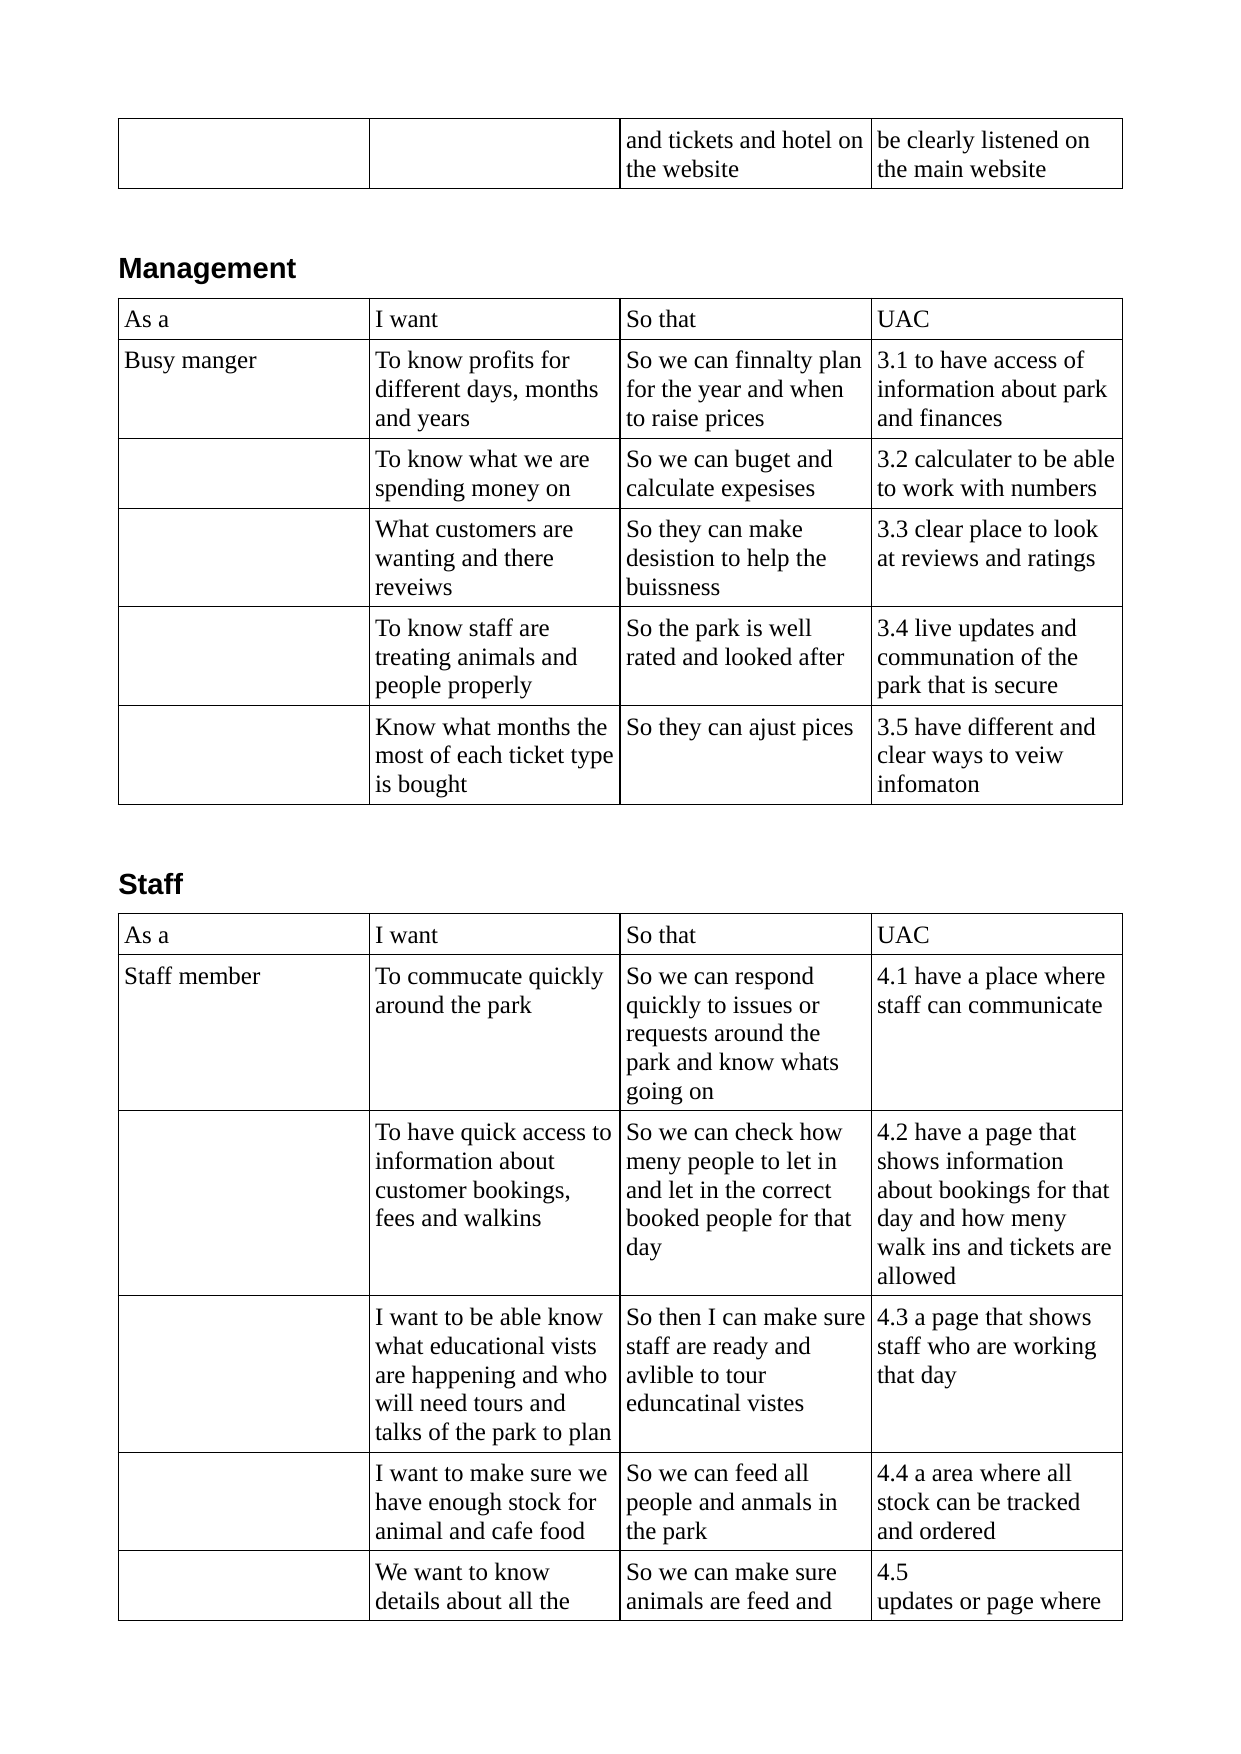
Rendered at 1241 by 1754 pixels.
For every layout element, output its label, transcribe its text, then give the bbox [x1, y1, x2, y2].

table_cell and tickets and hotel on the website [621, 119, 871, 188]
table_cell So we can buget and calculate expesises [621, 439, 871, 507]
table_cell Know what months the most of each ticket type is bought [370, 706, 619, 804]
table_cell 3.3 clear place to look at reviews and ratings [872, 509, 1122, 606]
table_cell So we can respond quickly to issues or requests around the park and know whats going on [621, 955, 871, 1110]
table_cell 4.5 updates or page where [872, 1551, 1122, 1620]
table_cell [119, 509, 369, 606]
table_cell To commucate quickly around the park [370, 955, 619, 1110]
table_cell Staff member [119, 955, 369, 1110]
table_cell [119, 607, 369, 705]
table_cell 3.2 calculater to be able to work with numbers [872, 439, 1122, 507]
table_cell So then I can make sure staff are ready and avlible to tour eduncatinal vistes [621, 1296, 871, 1452]
table_cell 4.1 have a place where staff can communicate [872, 955, 1122, 1110]
table_cell I want to be able know what educational vists are happening and who will need tours and talks of the park to plan [370, 1296, 619, 1452]
table_cell So the park is well rated and looked after [621, 607, 871, 705]
table_cell So we can check how meny people to let in and let in the correct booked people for that day [621, 1111, 871, 1295]
table_header I want [370, 299, 619, 339]
table_cell To know what we are spending money on [370, 439, 619, 507]
subtitle Staff [118, 867, 1122, 900]
table_cell [119, 119, 369, 188]
table_cell [119, 706, 369, 804]
table_header As a [119, 299, 369, 339]
table_cell [119, 1453, 369, 1550]
table_cell I want to make sure we have enough stock for animal and cafe food [370, 1453, 619, 1550]
table_header UAC [872, 914, 1122, 954]
table_cell 3.4 live updates and communation of the park that is secure [872, 607, 1122, 705]
table_cell [119, 1296, 369, 1452]
table_header So that [621, 299, 871, 339]
table_cell So we can finnalty plan for the year and when to raise prices [621, 340, 871, 437]
table_cell 4.2 have a page that shows information about bookings for that day and how meny walk ins and tickets are allowed [872, 1111, 1122, 1295]
table_cell [119, 439, 369, 507]
table_cell So they can ajust pices [621, 706, 871, 804]
table_cell We want to know details about all the [370, 1551, 619, 1620]
table_cell be clearly listened on the main website [872, 119, 1122, 188]
table_cell 4.3 a page that shows staff who are working that day [872, 1296, 1122, 1452]
table_cell 3.5 have different and clear ways to veiw infomaton [872, 706, 1122, 804]
table_cell Busy manger [119, 340, 369, 437]
table_header So that [621, 914, 871, 954]
table_header UAC [872, 299, 1122, 339]
table_cell So we can feed all people and anmals in the park [621, 1453, 871, 1550]
table_cell 4.4 a area where all stock can be tracked and ordered [872, 1453, 1122, 1550]
table_cell [119, 1551, 369, 1620]
table_cell So we can make sure animals are feed and [621, 1551, 871, 1620]
table_cell To know staff are treating animals and people properly [370, 607, 619, 705]
table_cell [119, 1111, 369, 1295]
table_cell What customers are wanting and there reveiws [370, 509, 619, 606]
subtitle Management [118, 251, 1122, 285]
table_header As a [119, 914, 369, 954]
table_cell To have quick access to information about customer bookings, fees and walkins [370, 1111, 619, 1295]
table_header I want [370, 914, 619, 954]
table_cell To know profits for different days, months and years [370, 340, 619, 437]
table_cell So they can make desistion to help the buissness [621, 509, 871, 606]
table_cell 3.1 to have access of information about park and finances [872, 340, 1122, 437]
table_cell [370, 119, 619, 188]
